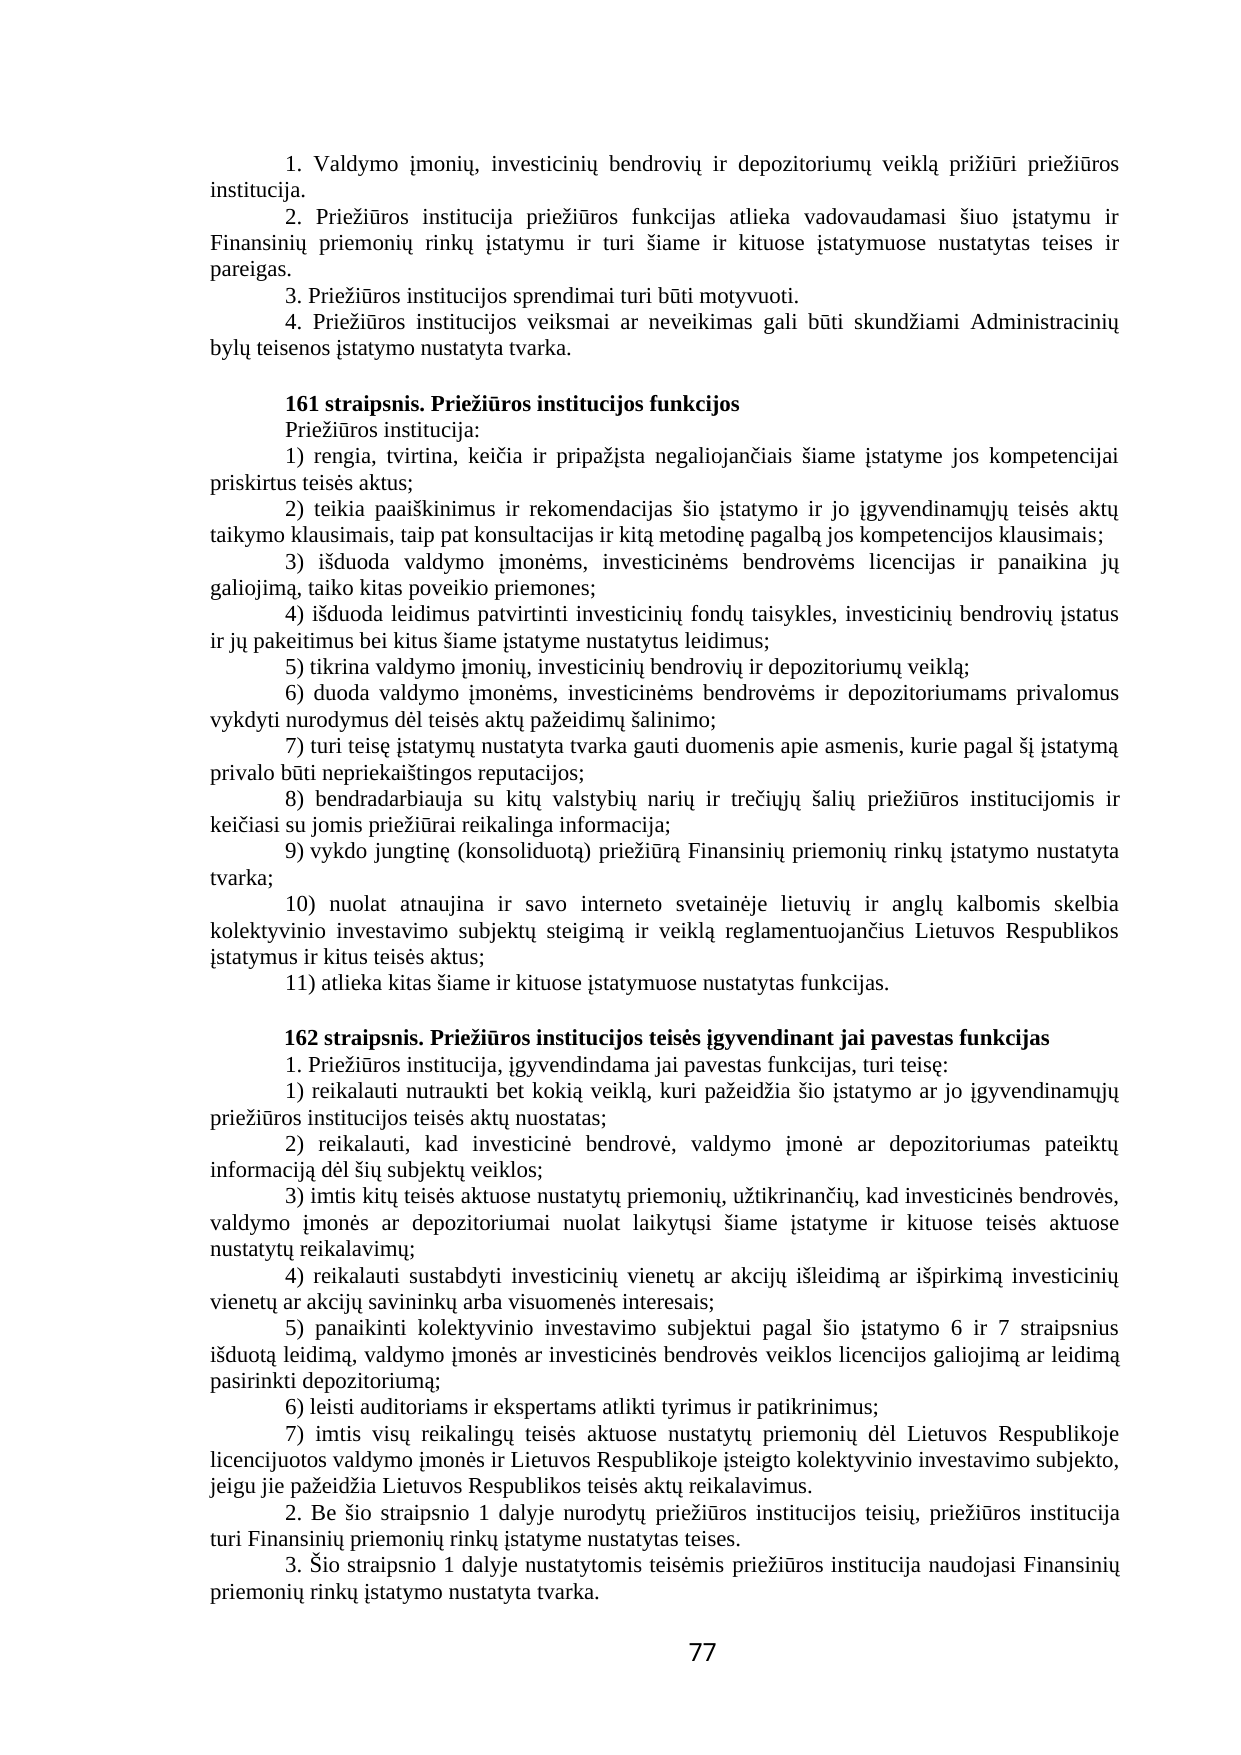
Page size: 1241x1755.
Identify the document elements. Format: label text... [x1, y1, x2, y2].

text 3) imtis kitų teisės aktuose nustatytų priemonių, užtikrinančių, kad investicinės bendrovės, valdymo įmonės ar depozitoriumai nuolat laikytųsi šiame įstatyme ir kituose teisės aktuose nustatytų reikalavimų; [210, 1183, 1120, 1262]
text 5) tikrina valdymo įmonių, investicinių bendrovių ir depozitoriumų veiklą; [210, 653, 1120, 679]
text 11) atlieka kitas šiame ir kituose įstatymuose nustatytas funkcijas. [210, 969, 1120, 996]
text 3. Priežiūros institucijos sprendimai turi būti motyvuoti. [210, 282, 1120, 308]
text 162 straipsnis. Priežiūros institucijos teisės įgyvendinant jai pavestas funkcijas [284, 1024, 1120, 1051]
text 2) reikalauti, kad investicinė bendrovė, valdymo įmonė ar depozitoriumas pateiktų informaciją dėl šių subjektų veiklos; [210, 1130, 1120, 1183]
text 4. Priežiūros institucijos veiksmai ar neveikimas gali būti skundžiami Administracinių bylų teisenos įstatymo nustatyta tvarka. [210, 308, 1120, 361]
text 4) reikalauti sustabdyti investicinių vienetų ar akcijų išleidimą ar išpirkimą investicinių vienetų ar akcijų savininkų arba visuomenės interesais; [210, 1262, 1120, 1314]
text 2. Be šio straipsnio 1 dalyje nurodytų priežiūros institucijos teisių, priežiūros institucija turi Finansinių priemonių rinkų įstatyme nustatytas teises. [210, 1499, 1120, 1552]
text 10) nuolat atnaujina ir savo interneto svetainėje lietuvių ir anglų kalbomis skelbia kolektyvinio investavimo subjektų steigimą ir veiklą reglamentuojančius Lietuvos Respublikos įstatymus ir kitus teisės aktus; [210, 890, 1120, 969]
text 1. Valdymo įmonių, investicinių bendrovių ir depozitoriumų veiklą prižiūri priežiūros institucija. [210, 150, 1120, 203]
text 4) išduoda leidimus patvirtinti investicinių fondų taisykles, investicinių bendrovių įstatus ir jų pakeitimus bei kitus šiame įstatyme nustatytus leidimus; [210, 600, 1120, 653]
text 2. Priežiūros institucija priežiūros funkcijas atlieka vadovaudamasi šiuo įstatymu ir Finansinių priemonių rinkų įstatymu ir turi šiame ir kituose įstatymuose nustatytas teises ir pareigas. [210, 203, 1120, 282]
text 1) rengia, tvirtina, keičia ir pripažįsta negaliojančiais šiame įstatyme jos kompetencijai priskirtus teisės aktus; [210, 442, 1120, 495]
text 7) imtis visų reikalingų teisės aktuose nustatytų priemonių dėl Lietuvos Respublikoje licencijuotos valdymo įmonės ir Lietuvos Respublikoje įsteigto kolektyvinio investavimo subjekto, jeigu jie pažeidžia Lietuvos Respublikos teisės aktų reikalavimus. [210, 1420, 1120, 1499]
text 161 straipsnis. Priežiūros institucijos funkcijos [210, 389, 1120, 416]
text 6) duoda valdymo įmonėms, investicinėms bendrovėms ir depozitoriumams privalomus vykdyti nurodymus dėl teisės aktų pažeidimų šalinimo; [210, 679, 1120, 732]
text 7) turi teisę įstatymų nustatyta tvarka gauti duomenis apie asmenis, kurie pagal šį įstatymą privalo būti nepriekaištingos reputacijos; [210, 732, 1120, 785]
text 9) vykdo jungtinę (konsoliduotą) priežiūrą Finansinių priemonių rinkų įstatymo nustatyta tvarka; [210, 838, 1120, 890]
text 3) išduoda valdymo įmonėms, investicinėms bendrovėms licencijas ir panaikina jų galiojimą, taiko kitas poveikio priemones; [210, 548, 1120, 600]
text 8) bendradarbiauja su kitų valstybių narių ir trečiųjų šalių priežiūros institucijomis ir keičiasi su jomis priežiūrai reikalinga informacija; [210, 785, 1120, 838]
text 5) panaikinti kolektyvinio investavimo subjektui pagal šio įstatymo 6 ir 7 straipsnius išduotą leidimą, valdymo įmonės ar investicinės bendrovės veiklos licencijos galiojimą ar leidimą pasirinkti depozitoriumą; [210, 1314, 1120, 1393]
text 1) reikalauti nutraukti bet kokią veiklą, kuri pažeidžia šio įstatymo ar jo įgyvendinamųjų priežiūros institucijos teisės aktų nuostatas; [210, 1077, 1120, 1130]
text 3. Šio straipsnio 1 dalyje nustatytomis teisėmis priežiūros institucija naudojasi Finansinių priemonių rinkų įstatymo nustatyta tvarka. [210, 1552, 1120, 1604]
text Priežiūros institucija: [210, 416, 1120, 442]
text 1. Priežiūros institucija, įgyvendindama jai pavestas funkcijas, turi teisę: [210, 1051, 1120, 1077]
text 6) leisti auditoriams ir ekspertams atlikti tyrimus ir patikrinimus; [210, 1393, 1120, 1420]
text 2) teikia paaiškinimus ir rekomendacijas šio įstatymo ir jo įgyvendinamųjų teisės aktų taikymo klausimais, taip pat konsultacijas ir kitą metodinę pagalbą jos kompetencijos klausimais; [210, 495, 1120, 548]
